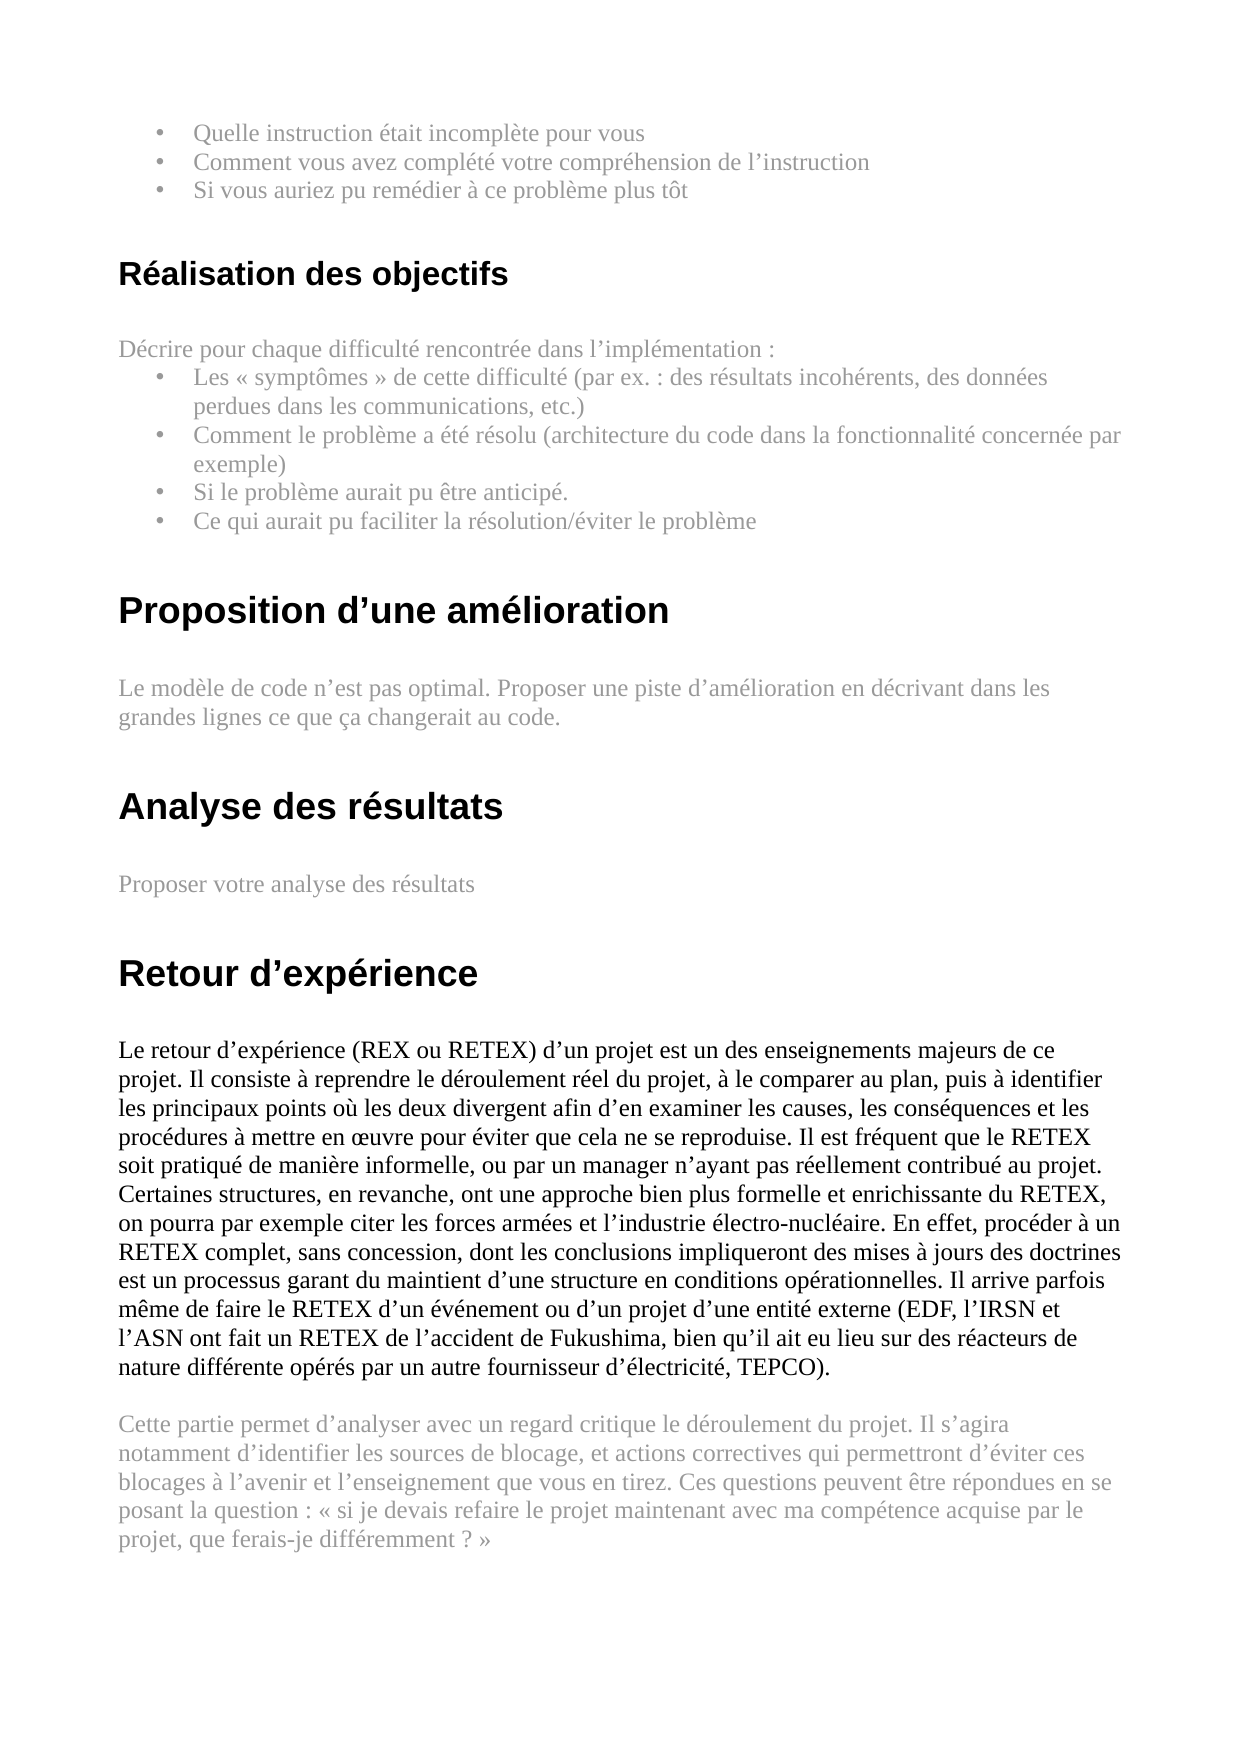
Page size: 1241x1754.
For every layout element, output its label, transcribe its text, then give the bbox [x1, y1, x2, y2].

list Si le problème aurait pu être anticipé. [156, 477, 1122, 506]
subtitle Réalisation des objectifs [118, 254, 1122, 292]
text Décrire pour chaque difficulté rencontrée dans l’implémentation : [118, 334, 1122, 362]
text Cette partie permet d’analyser avec un regard critique le déroulement du projet. Il s’agira notamment d’identifier les sources de blocage, et actions correctives qui permettront d’éviter ces blocages à l’avenir et l’enseignement que vous en tirez. Ces questions peuvent être répondues en se posant la question : « si je devais refaire le projet maintenant avec ma compétence acquise par le projet, que ferais-je différemment ? » [118, 1409, 1122, 1553]
list Ce qui aurait pu faciliter la résolution/éviter le problème [156, 506, 1122, 535]
text Le retour d’expérience (REX ou RETEX) d’un projet est un des enseignements majeurs de ce projet. Il consiste à reprendre le déroulement réel du projet, à le comparer au plan, puis à identifier les principaux points où les deux divergent afin d’en examiner les causes, les conséquences et les procédures à mettre en œuvre pour éviter que cela ne se reproduise. Il est fréquent que le RETEX soit pratiqué de manière informelle, ou par un manager n’ayant pas réellement contribué au projet. Certaines structures, en revanche, ont une approche bien plus formelle et enrichissante du RETEX, on pourra par exemple citer les forces armées et l’industrie électro-nucléaire. En effet, procéder à un RETEX complet, sans concession, dont les conclusions impliqueront des mises à jours des doctrines est un processus garant du maintient d’une structure en conditions opérationnelles. Il arrive parfois même de faire le RETEX d’un événement ou d’un projet d’une entité externe (EDF, l’IRSN et l’ASN ont fait un RETEX de l’accident de Fukushima, bien qu’il ait eu lieu sur des réacteurs de nature différente opérés par un autre fournisseur d’électricité, TEPCO). [118, 1036, 1122, 1381]
list Comment le problème a été résolu (architecture du code dans la fonctionnalité concernée par exemple) [156, 420, 1122, 477]
list Si vous auriez pu remédier à ce problème plus tôt [156, 176, 1122, 204]
text Proposer votre analyse des résultats [118, 869, 1122, 897]
list Quelle instruction était incomplète pour vous [156, 118, 1122, 147]
subtitle Proposition d’une amélioration [118, 589, 1122, 632]
subtitle Retour d’expérience [118, 951, 1122, 994]
list Les « symptômes » de cette difficulté (par ex. : des résultats incohérents, des données perdues dans les communications, etc.) [156, 362, 1122, 420]
list Comment vous avez complété votre compréhension de l’instruction [156, 147, 1122, 176]
text Le modèle de code n’est pas optimal. Proposer une piste d’amélioration en décrivant dans les grandes lignes ce que ça changerait au code. [118, 673, 1122, 731]
subtitle Analyse des résultats [118, 784, 1122, 827]
